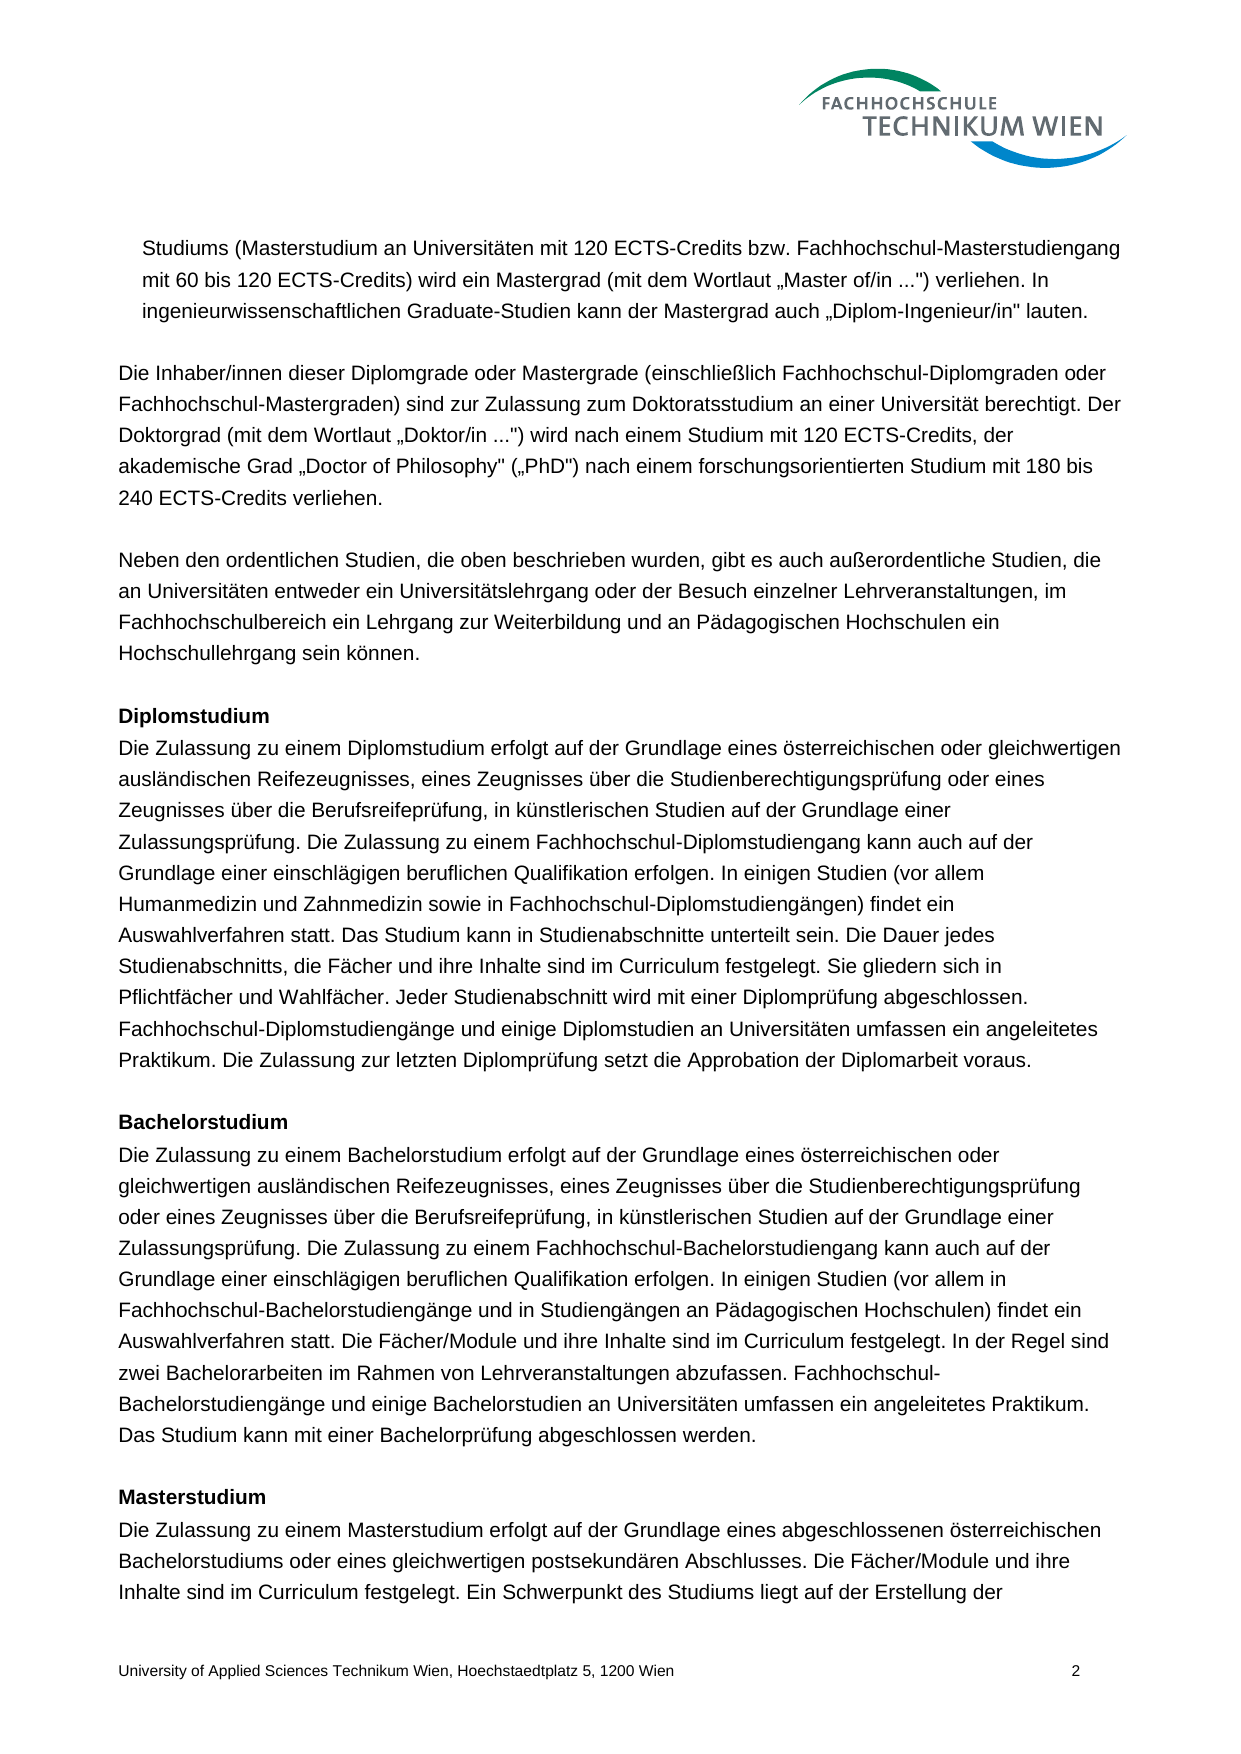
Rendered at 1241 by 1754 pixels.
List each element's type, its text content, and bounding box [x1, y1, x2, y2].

subtitle Bachelorstudium [118, 1110, 1122, 1134]
text Die Zulassung zu einem Masterstudium erfolgt auf der Grundlage eines abgeschlossenen österreichischen Bachelorstudiums oder eines gleichwertigen postsekundären Abschlusses. Die Fächer/Module und ihre Inhalte sind im Curriculum festgelegt. Ein Schwerpunkt des Studiums liegt auf der Erstellung der [118, 1518, 1122, 1604]
subtitle Diplomstudium [118, 703, 1122, 727]
text Neben den ordentlichen Studien, die oben beschrieben wurden, gibt es auch außerordentliche Studien, die an Universitäten entweder ein Universitätslehrgang oder der Besuch einzelner Lehrveranstaltungen, im Fachhochschulbereich ein Lehrgang zur Weiterbildung und an Pädagogischen Hochschulen ein Hochschullehrgang sein können. [118, 548, 1122, 665]
text Die Inhaber/innen dieser Diplomgrade oder Mastergrade (einschließlich Fachhochschul-Diplomgraden oder Fachhochschul-Mastergraden) sind zur Zulassung zum Doktoratsstudium an einer Universität berechtigt. Der Doktorgrad (mit dem Wortlaut „Doktor/in ...") wird nach einem Studium mit 120 ECTS-Credits, der akademische Grad „Doctor of Philosophy" („PhD") nach einem forschungsorientierten Studium mit 180 bis 240 ECTS-Credits verliehen. [118, 361, 1122, 509]
picture [1119, 135, 1127, 142]
text Die Zulassung zu einem Bachelorstudium erfolgt auf der Grundlage eines österreichischen oder gleichwertigen ausländischen Reifezeugnisses, eines Zeugnisses über die Studienberechtigungsprüfung oder eines Zeugnisses über die Berufsreifeprüfung, in künstlerischen Studien auf der Grundlage einer Zulassungsprüfung. Die Zulassung zu einem Fachhochschul-Bachelorstudiengang kann auch auf der Grundlage einer einschlägigen beruflichen Qualifikation erfolgen. In einigen Studien (vor allem in Fachhochschul-Bachelorstudiengänge und in Studiengängen an Pädagogischen Hochschulen) findet ein Auswahlverfahren statt. Die Fächer/Module und ihre Inhalte sind im Curriculum festgelegt. In der Regel sind zwei Bachelorarbeiten im Rahmen von Lehrveranstaltungen abzufassen. Fachhochschul-Bachelorstudiengänge und einige Bachelorstudien an Universitäten umfassen ein angeleitetes Praktikum. Das Studium kann mit einer Bachelorprüfung abgeschlossen werden. [118, 1142, 1122, 1447]
list Studiums (Masterstudium an Universitäten mit 120 ECTS-Credits bzw. Fachhochschul-Masterstudiengang mit 60 bis 120 ECTS-Credits) wird ein Mastergrad (mit dem Wortlaut „Master of/in ...") verliehen. In ingenieurwissenschaftlichen Graduate-Studien kann der Mastergrad auch „Diplom-Ingenieur/in" lauten. [118, 236, 1122, 354]
subtitle Masterstudium [118, 1485, 1122, 1509]
text Die Zulassung zu einem Diplomstudium erfolgt auf der Grundlage eines österreichischen oder gleichwertigen ausländischen Reifezeugnisses, eines Zeugnisses über die Studienberechtigungsprüfung oder eines Zeugnisses über die Berufsreifeprüfung, in künstlerischen Studien auf der Grundlage einer Zulassungsprüfung. Die Zulassung zu einem Fachhochschul-Diplomstudiengang kann auch auf der Grundlage einer einschlägigen beruflichen Qualifikation erfolgen. In einigen Studien (vor allem Humanmedizin und Zahnmedizin sowie in Fachhochschul-Diplomstudiengängen) findet ein Auswahlverfahren statt. Das Studium kann in Studienabschnitte unterteilt sein. Die Dauer jedes Studienabschnitts, die Fächer und ihre Inhalte sind im Curriculum festgelegt. Sie gliedern sich in Pflichtfächer und Wahlfächer. Jeder Studienabschnitt wird mit einer Diplomprüfung abgeschlossen. Fachhochschul-Diplomstudiengänge und einige Diplomstudien an Universitäten umfassen ein angeleitetes Praktikum. Die Zulassung zur letzten Diplomprüfung setzt die Approbation der Diplomarbeit voraus. [118, 736, 1122, 1071]
